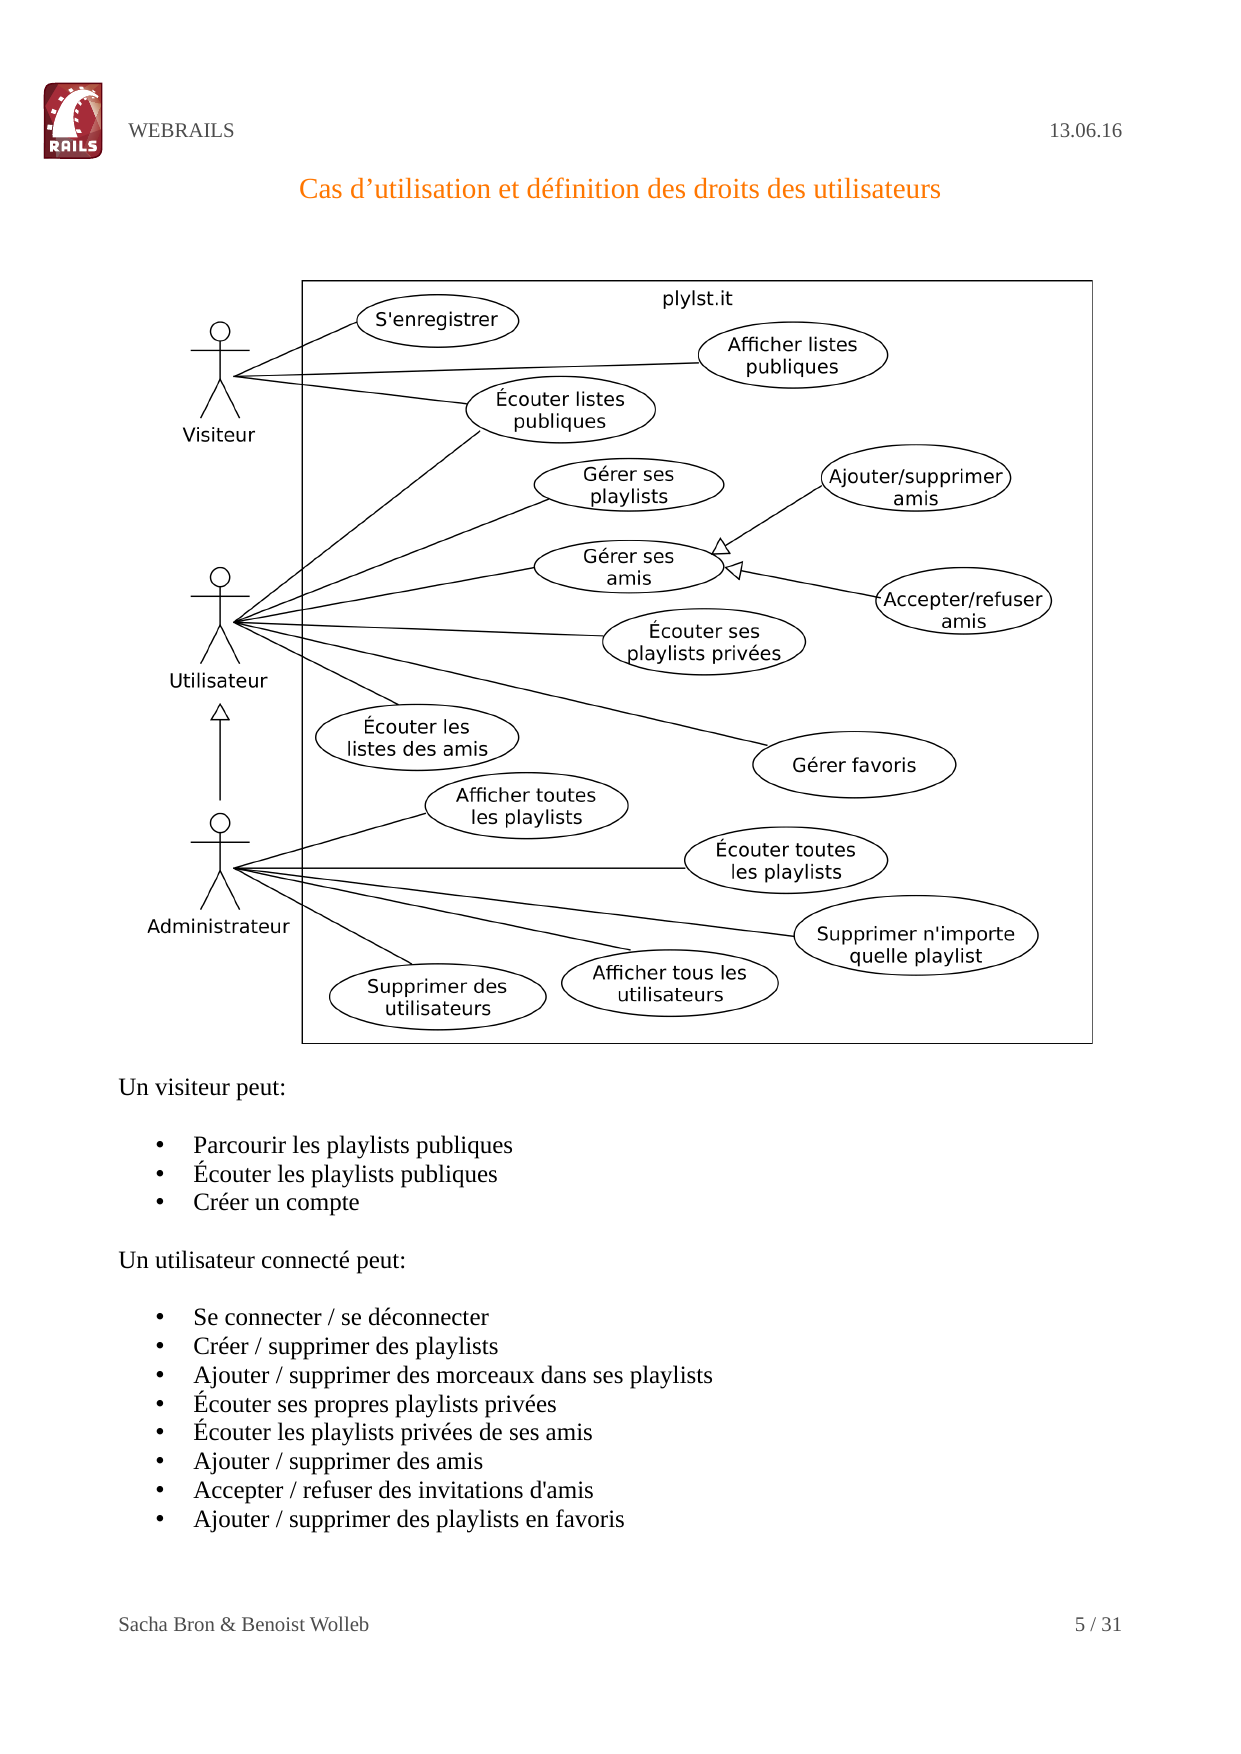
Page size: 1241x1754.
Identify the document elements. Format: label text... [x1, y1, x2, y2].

list Écouter les playlists privées de ses amis [156, 1417, 1122, 1446]
list Ajouter / supprimer des amis [156, 1446, 1122, 1475]
list Ajouter / supprimer des playlists en favoris [156, 1504, 1122, 1532]
text Un visiteur peut: [118, 1072, 1122, 1101]
list Écouter ses propres playlists privées [156, 1389, 1122, 1417]
list Écouter les playlists publiques [156, 1159, 1122, 1187]
list Ajouter / supprimer des morceaux dans ses playlists [156, 1360, 1122, 1389]
picture [147, 280, 1093, 1044]
list Accepter / refuser des invitations d'amis [156, 1475, 1122, 1504]
list Se connecter / se déconnecter [156, 1302, 1122, 1331]
subtitle Cas d’utilisation et définition des droits des utilisateurs [118, 172, 1122, 205]
list Créer un compte [156, 1187, 1122, 1216]
list Parcourir les playlists publiques [156, 1130, 1122, 1159]
list Créer / supprimer des playlists [156, 1331, 1122, 1360]
text Un utilisateur connecté peut: [118, 1245, 1122, 1274]
